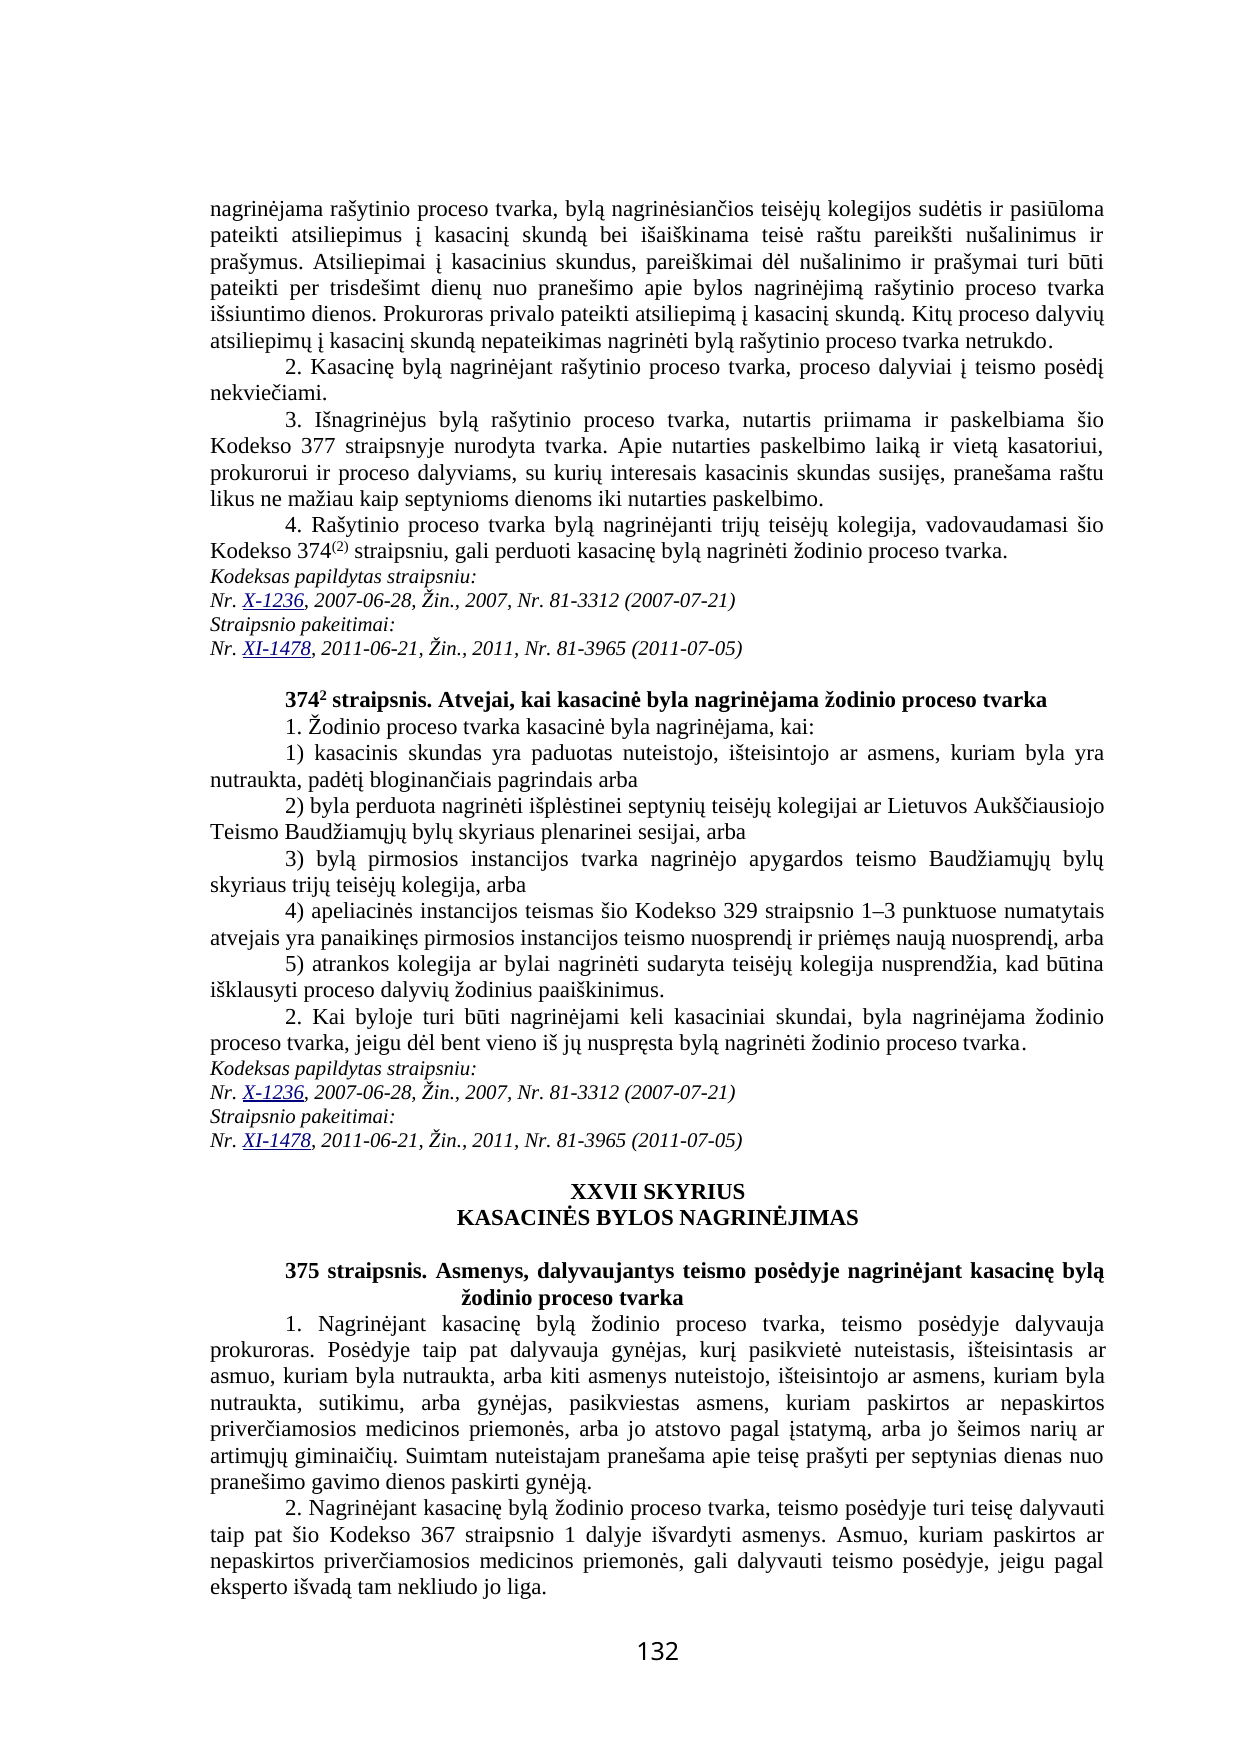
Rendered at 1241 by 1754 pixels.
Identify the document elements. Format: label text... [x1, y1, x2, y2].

text 3. Išnagrinėjus bylą rašytinio proceso tvarka, nutartis priimama ir paskelbiama šio Kodekso 377 straipsnyje nurodyta tvarka. Apie nutarties paskelbimo laiką ir vietą kasatoriui, prokurorui ir proceso dalyviams, su kurių interesais kasacinis skundas susijęs, pranešama raštu likus ne mažiau kaip septynioms dienoms iki nutarties paskelbimo. [210, 406, 1106, 511]
text Nr. X-1236, 2007-06-28, Žin., 2007, Nr. 81-3312 (2007-07-21) [210, 588, 1106, 612]
text 4) apeliacinės instancijos teismas šio Kodekso 329 straipsnio 1–3 punktuose numatytais atvejais yra panaikinęs pirmosios instancijos teismo nuosprendį ir priėmęs naują nuosprendį, arba [210, 897, 1106, 950]
text 3) bylą pirmosios instancijos tvarka nagrinėjo apygardos teismo Baudžiamųjų bylų skyriaus trijų teisėjų kolegija, arba [210, 845, 1106, 897]
text 1) kasacinis skundas yra paduotas nuteistojo, išteisintojo ar asmens, kuriam byla yra nutraukta, padėtį bloginančiais pagrindais arba [210, 739, 1106, 792]
text Kodeksas papildytas straipsniu: [210, 564, 1106, 588]
subtitle XXVII skyrius [210, 1178, 1106, 1204]
text Nr. XI-1478, 2011-06-21, Žin., 2011, Nr. 81-3965 (2011-07-05) [210, 636, 1106, 660]
text 1. Nagrinėjant kasacinę bylą žodinio proceso tvarka, teismo posėdyje dalyvauja prokuroras. Posėdyje taip pat dalyvauja gynėjas, kurį pasikvietė nuteistasis, išteisintasis ar asmuo, kuriam byla nutraukta, arba kiti asmenys nuteistojo, išteisintojo ar asmens, kuriam byla nutraukta, sutikimu, arba gynėjas, pasikviestas asmens, kuriam paskirtos ar nepaskirtos priverčiamosios medicinos priemonės, arba jo atstovo pagal įstatymą, arba jo šeimos narių ar artimųjų giminaičių. Suimtam nuteistajam pranešama apie teisę prašyti per septynias dienas nuo pranešimo gavimo dienos paskirti gynėją. [210, 1310, 1106, 1494]
text Kodeksas papildytas straipsniu: [210, 1056, 1106, 1079]
text 2) byla perduota nagrinėti išplėstinei septynių teisėjų kolegijai ar Lietuvos Aukščiausiojo Teismo Baudžiamųjų bylų skyriaus plenarinei sesijai, arba [210, 792, 1106, 845]
text 4. Rašytinio proceso tvarka bylą nagrinėjanti trijų teisėjų kolegija, vadovaudamasi šio Kodekso 374(2) straipsniu, gali perduoti kasacinę bylą nagrinėti žodinio proceso tvarka. [210, 511, 1106, 564]
text 2. Kasacinę bylą nagrinėjant rašytinio proceso tvarka, proceso dalyviai į teismo posėdį nekviečiami. [210, 353, 1106, 406]
text nagrinėjama rašytinio proceso tvarka, bylą nagrinėsiančios teisėjų kolegijos sudėtis ir pasiūloma pateikti atsiliepimus į kasacinį skundą bei išaiškinama teisė raštu pareikšti nušalinimus ir prašymus. Atsiliepimai į kasacinius skundus, pareiškimai dėl nušalinimo ir prašymai turi būti pateikti per trisdešimt dienų nuo pranešimo apie bylos nagrinėjimą rašytinio proceso tvarka išsiuntimo dienos. Prokuroras privalo pateikti atsiliepimą į kasacinį skundą. Kitų proceso dalyvių atsiliepimų į kasacinį skundą nepateikimas nagrinėti bylą rašytinio proceso tvarka netrukdo. [210, 195, 1106, 353]
text Straipsnio pakeitimai: [210, 1104, 1106, 1128]
text Kasacinės bylos nagrinėjimas [210, 1204, 1106, 1231]
text 3742 straipsnis. Atvejai, kai kasacinė byla nagrinėjama žodinio proceso tvarka [285, 687, 1106, 713]
text 2. Nagrinėjant kasacinę bylą žodinio proceso tvarka, teismo posėdyje turi teisę dalyvauti taip pat šio Kodekso 367 straipsnio 1 dalyje išvardyti asmenys. Asmuo, kuriam paskirtos ar nepaskirtos priverčiamosios medicinos priemonės, gali dalyvauti teismo posėdyje, jeigu pagal eksperto išvadą tam nekliudo jo liga. [210, 1494, 1106, 1600]
text 375 straipsnis. Asmenys, dalyvaujantys teismo posėdyje nagrinėjant kasacinę bylą žodinio proceso tvarka [285, 1257, 1106, 1310]
subtitle 1. Žodinio proceso tvarka kasacinė byla nagrinėjama, kai: [210, 713, 1106, 739]
text 2. Kai byloje turi būti nagrinėjami keli kasaciniai skundai, byla nagrinėjama žodinio proceso tvarka, jeigu dėl bent vieno iš jų nuspręsta bylą nagrinėti žodinio proceso tvarka. [210, 1003, 1106, 1056]
text Nr. X-1236, 2007-06-28, Žin., 2007, Nr. 81-3312 (2007-07-21) [210, 1079, 1106, 1104]
text Straipsnio pakeitimai: [210, 612, 1106, 636]
text 5) atrankos kolegija ar bylai nagrinėti sudaryta teisėjų kolegija nusprendžia, kad būtina išklausyti proceso dalyvių žodinius paaiškinimus. [210, 950, 1106, 1003]
text Nr. XI-1478, 2011-06-21, Žin., 2011, Nr. 81-3965 (2011-07-05) [210, 1128, 1106, 1152]
